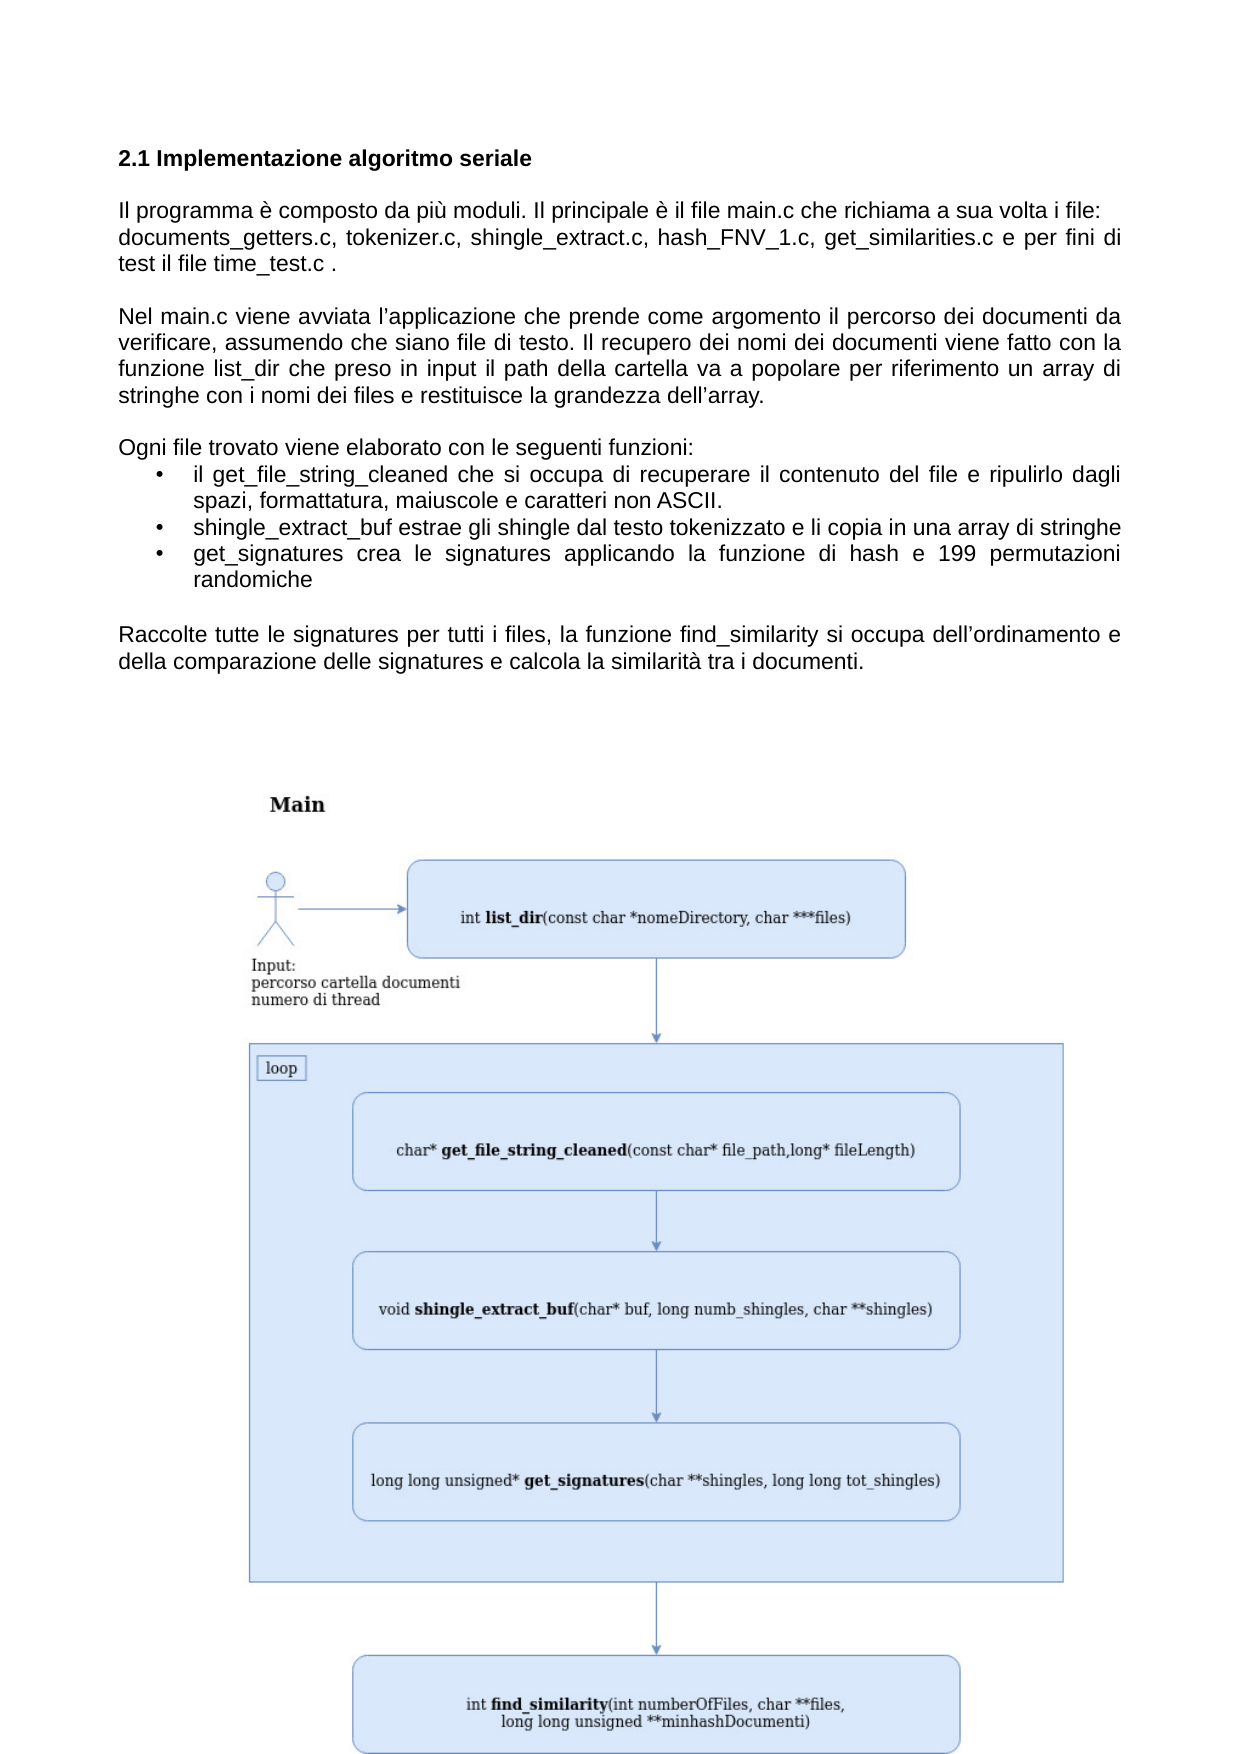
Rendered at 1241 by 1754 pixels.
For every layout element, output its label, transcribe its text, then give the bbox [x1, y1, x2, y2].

text 2.1 Implementazione algoritmo seriale [118, 144, 1122, 171]
list shingle_extract_buf estrae gli shingle dal testo tokenizzato e li copia in una array di stringhe [156, 513, 1122, 540]
text Nel main.c viene avviata l’applicazione che prende come argomento il percorso dei documenti da verificare, assumendo che siano file di testo. Il recupero dei nomi dei documenti viene fatto con la funzione list_dir che preso in input il path della cartella va a popolare per riferimento un array di stringhe con i nomi dei files e restituisce la grandezza dell’array. [118, 303, 1122, 408]
list il get_file_string_cleaned che si occupa di recuperare il contenuto del file e ripulirlo dagli spazi, formattatura, maiuscole e caratteri non ASCII. [156, 461, 1122, 513]
text Il programma è composto da più moduli. Il principale è il file main.c che richiama a sua volta i file: [118, 197, 1122, 223]
text documents_getters.c, tokenizer.c, shingle_extract.c, hash_FNV_1.c, get_similarities.c e per fini di test il file time_test.c . [118, 223, 1122, 276]
list get_signatures crea le signatures applicando la funzione di hash e 199 permutazioni randomiche [156, 540, 1122, 592]
text Raccolte tutte le signatures per tutti i files, la funzione find_similarity si occupa dell’ordinamento e della comparazione delle signatures e calcola la similarità tra i documenti. [118, 621, 1122, 674]
text Ogni file trovato viene elaborato con le seguenti funzioni: [118, 434, 1122, 461]
picture [243, 774, 1064, 1754]
